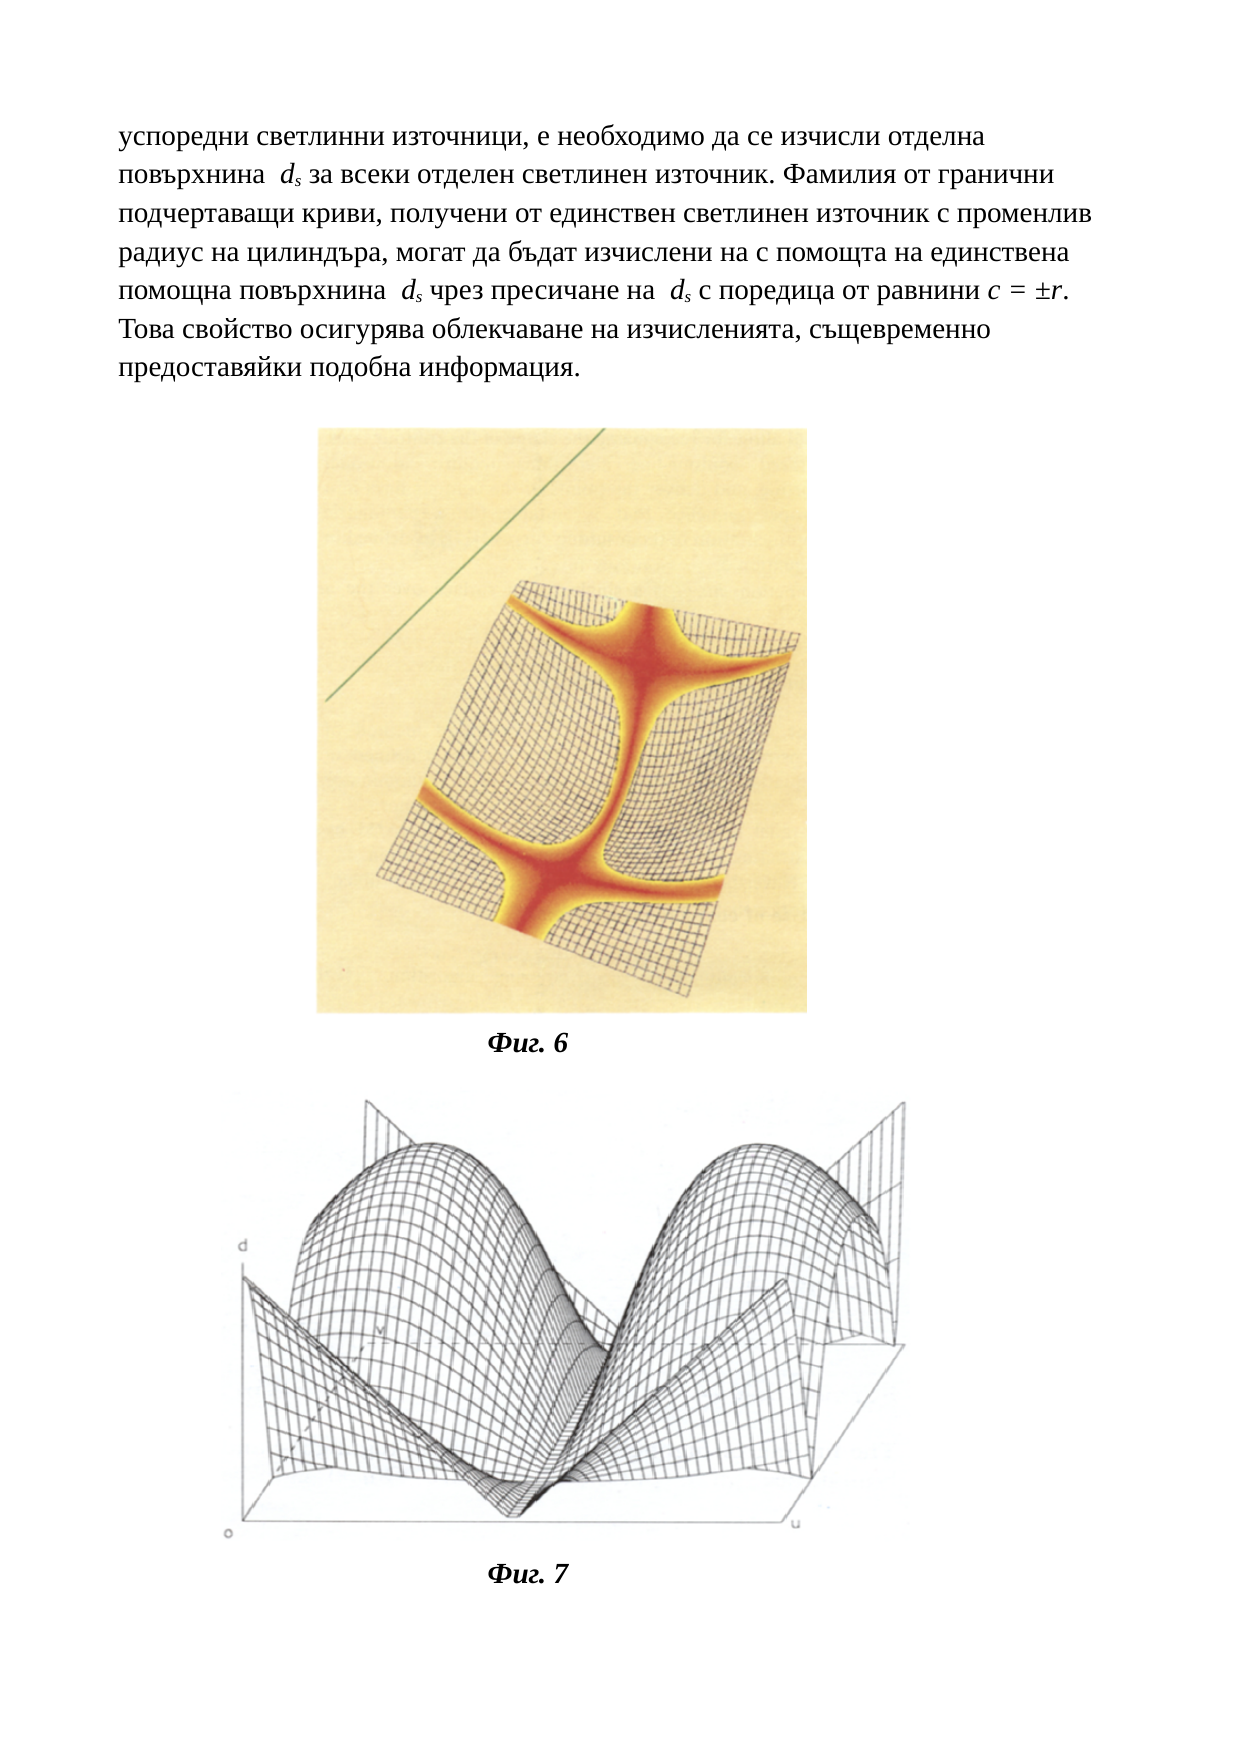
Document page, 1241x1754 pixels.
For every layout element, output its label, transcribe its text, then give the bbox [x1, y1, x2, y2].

picture [221, 1081, 920, 1543]
picture [314, 427, 807, 1015]
text успоредни светлинни източници, е необходимо да се изчисли отделна повърхнина ds за всеки отделен светлинен източник. Фамилия от гранични подчертаващи криви, получени от единствен светлинен източник с променлив радиус на цилиндъра, могат да бъдат изчислени на с помощта на единствена помощна повърхнина ds чрез пресичане на ds с поредица от равнини c = ±r. Това свойство осигурява облекчаване на изчисленията, същевременно предоставяйки подобна информация. [118, 118, 1122, 383]
text Фиг. 6 [118, 1025, 1122, 1059]
text Фиг. 7 [118, 1557, 1122, 1590]
